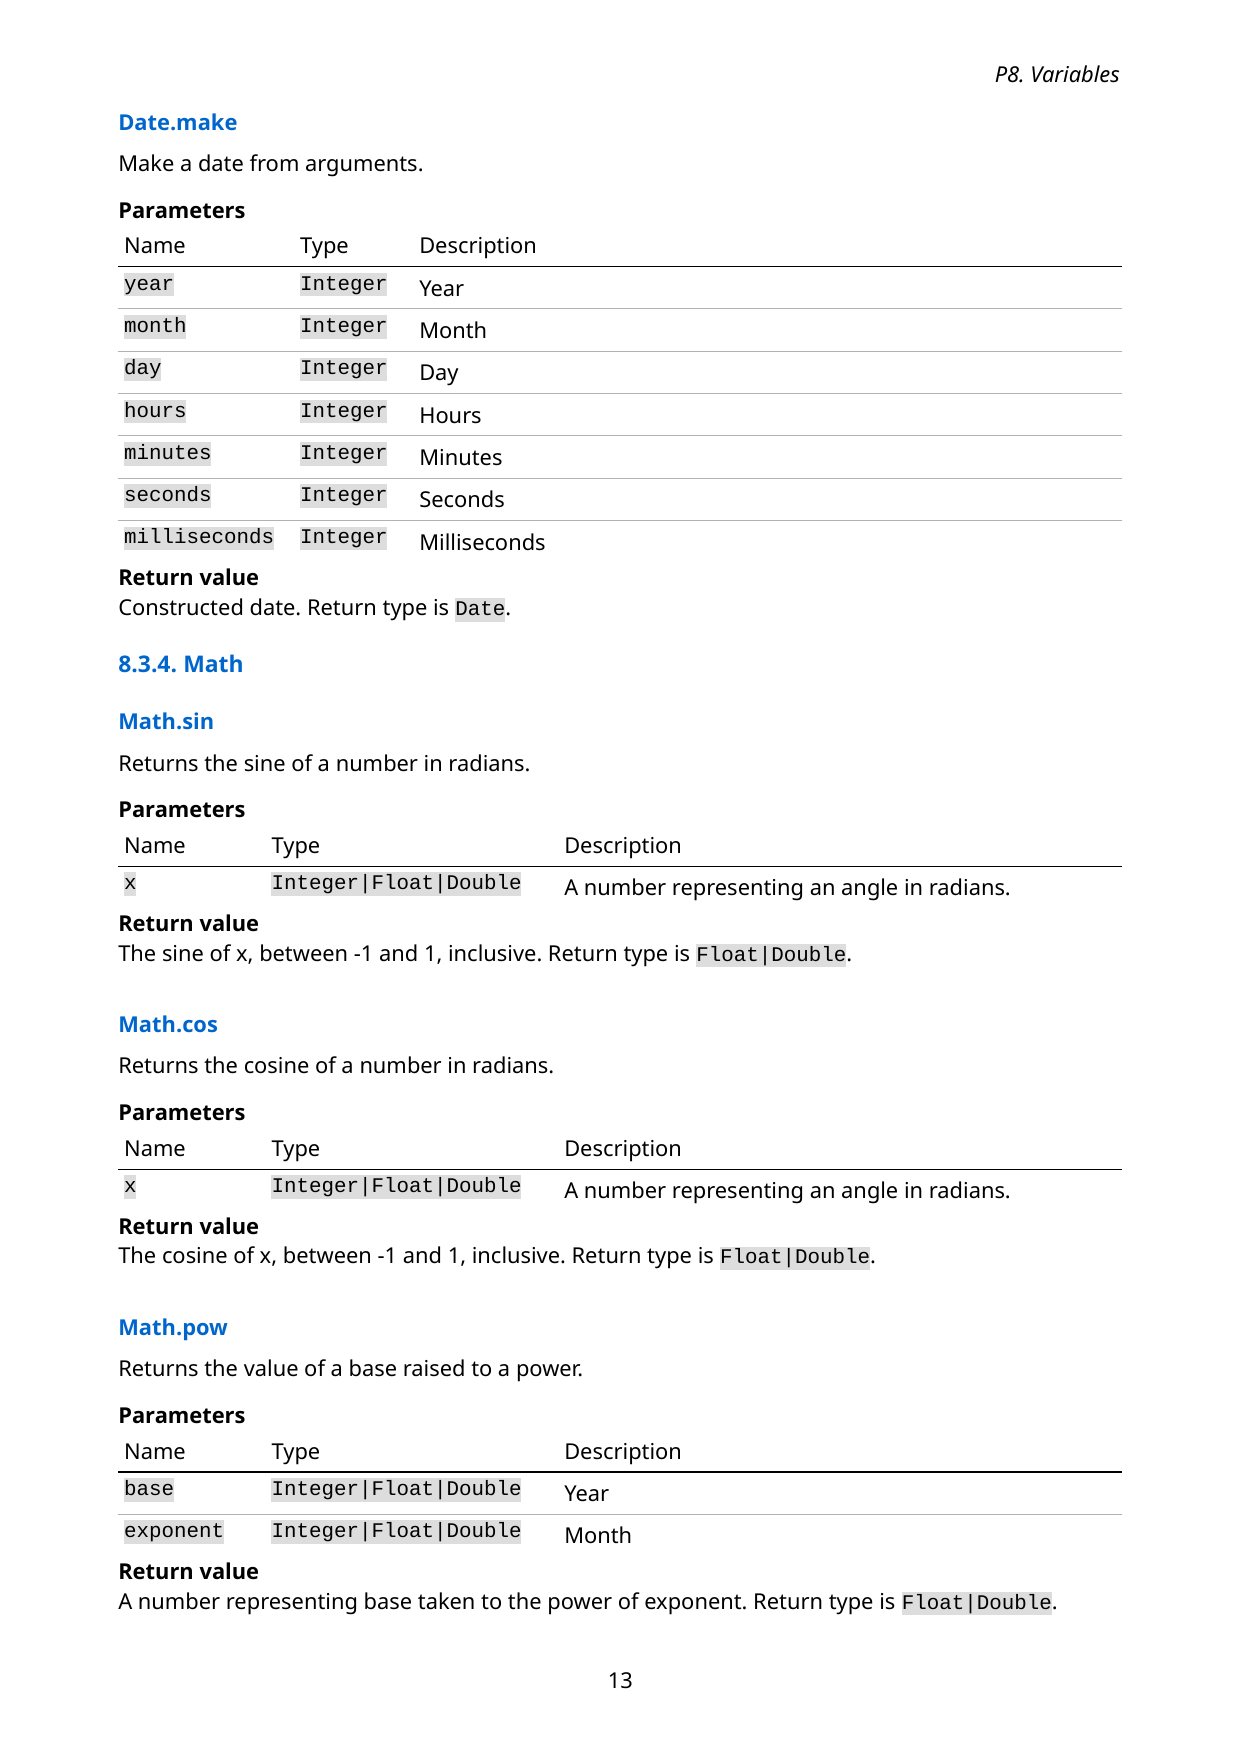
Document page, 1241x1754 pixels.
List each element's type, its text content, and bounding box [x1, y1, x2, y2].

table_cell A number representing an angle in radians. [558, 867, 1122, 908]
table_header Description [558, 824, 1122, 866]
table_cell Integer|Float|Double [266, 867, 558, 908]
table_cell Year [414, 267, 1122, 308]
table_cell x [118, 1170, 266, 1211]
text Return value [118, 908, 1122, 938]
table_cell Day [414, 352, 1122, 393]
table_cell Month [558, 1515, 1122, 1556]
table_cell base [118, 1473, 266, 1514]
table_header Type [266, 1127, 558, 1168]
table_cell A number representing an angle in radians. [558, 1170, 1122, 1211]
text The cosine of x, between -1 and 1, inclusive. Return type is Float|Double. [118, 1241, 1122, 1270]
table_cell seconds [118, 479, 294, 520]
text Returns the value of a base raised to a power. [118, 1353, 1122, 1383]
table_cell year [118, 267, 294, 308]
text A number representing base taken to the power of exponent. Return type is Float|Double. [118, 1586, 1122, 1616]
text Constructed date. Return type is Date. [118, 592, 1122, 622]
table_header Type [266, 1430, 558, 1471]
subtitle Math.sin [118, 706, 1122, 736]
table_cell x [118, 867, 266, 908]
table_cell Integer [294, 436, 413, 477]
table_cell exponent [118, 1515, 266, 1556]
table_cell Integer [294, 267, 413, 308]
text Parameters [118, 1097, 1122, 1127]
table_cell Integer|Float|Double [266, 1515, 558, 1556]
table_header Description [558, 1430, 1122, 1471]
table_header Name [118, 1430, 266, 1471]
table_cell Integer|Float|Double [266, 1473, 558, 1514]
table_cell minutes [118, 436, 294, 477]
table_cell Integer [294, 521, 413, 562]
subtitle Math.cos [118, 1009, 1122, 1039]
text Make a date from arguments. [118, 148, 1122, 178]
table_cell day [118, 352, 294, 393]
table_cell Seconds [414, 479, 1122, 520]
text Parameters [118, 794, 1122, 824]
text Return value [118, 1556, 1122, 1586]
table_cell Integer [294, 352, 413, 393]
table_cell Month [414, 309, 1122, 351]
table_header Type [294, 225, 413, 266]
table_cell milliseconds [118, 521, 294, 562]
text Return value [118, 1211, 1122, 1241]
table_cell Integer|Float|Double [266, 1170, 558, 1211]
text Return value [118, 562, 1122, 592]
text Returns the sine of a number in radians. [118, 748, 1122, 777]
text Returns the cosine of a number in radians. [118, 1051, 1122, 1080]
text Parameters [118, 1400, 1122, 1430]
table_cell Integer [294, 394, 413, 435]
table_header Name [118, 824, 266, 866]
table_header Type [266, 824, 558, 866]
table_cell Year [558, 1473, 1122, 1514]
table_cell Milliseconds [414, 521, 1122, 562]
text The sine of x, between -1 and 1, inclusive. Return type is Float|Double. [118, 938, 1122, 967]
table_header Description [414, 225, 1122, 266]
table_cell hours [118, 394, 294, 435]
table_cell Integer [294, 479, 413, 520]
table_header Name [118, 225, 294, 266]
subtitle Date.make [118, 107, 1122, 136]
table_header Name [118, 1127, 266, 1168]
table_cell Hours [414, 394, 1122, 435]
table_cell month [118, 309, 294, 351]
table_header Description [558, 1127, 1122, 1168]
subtitle Math [118, 648, 1122, 679]
text Parameters [118, 195, 1122, 225]
table_cell Integer [294, 309, 413, 351]
table_cell Minutes [414, 436, 1122, 477]
subtitle Math.pow [118, 1312, 1122, 1342]
